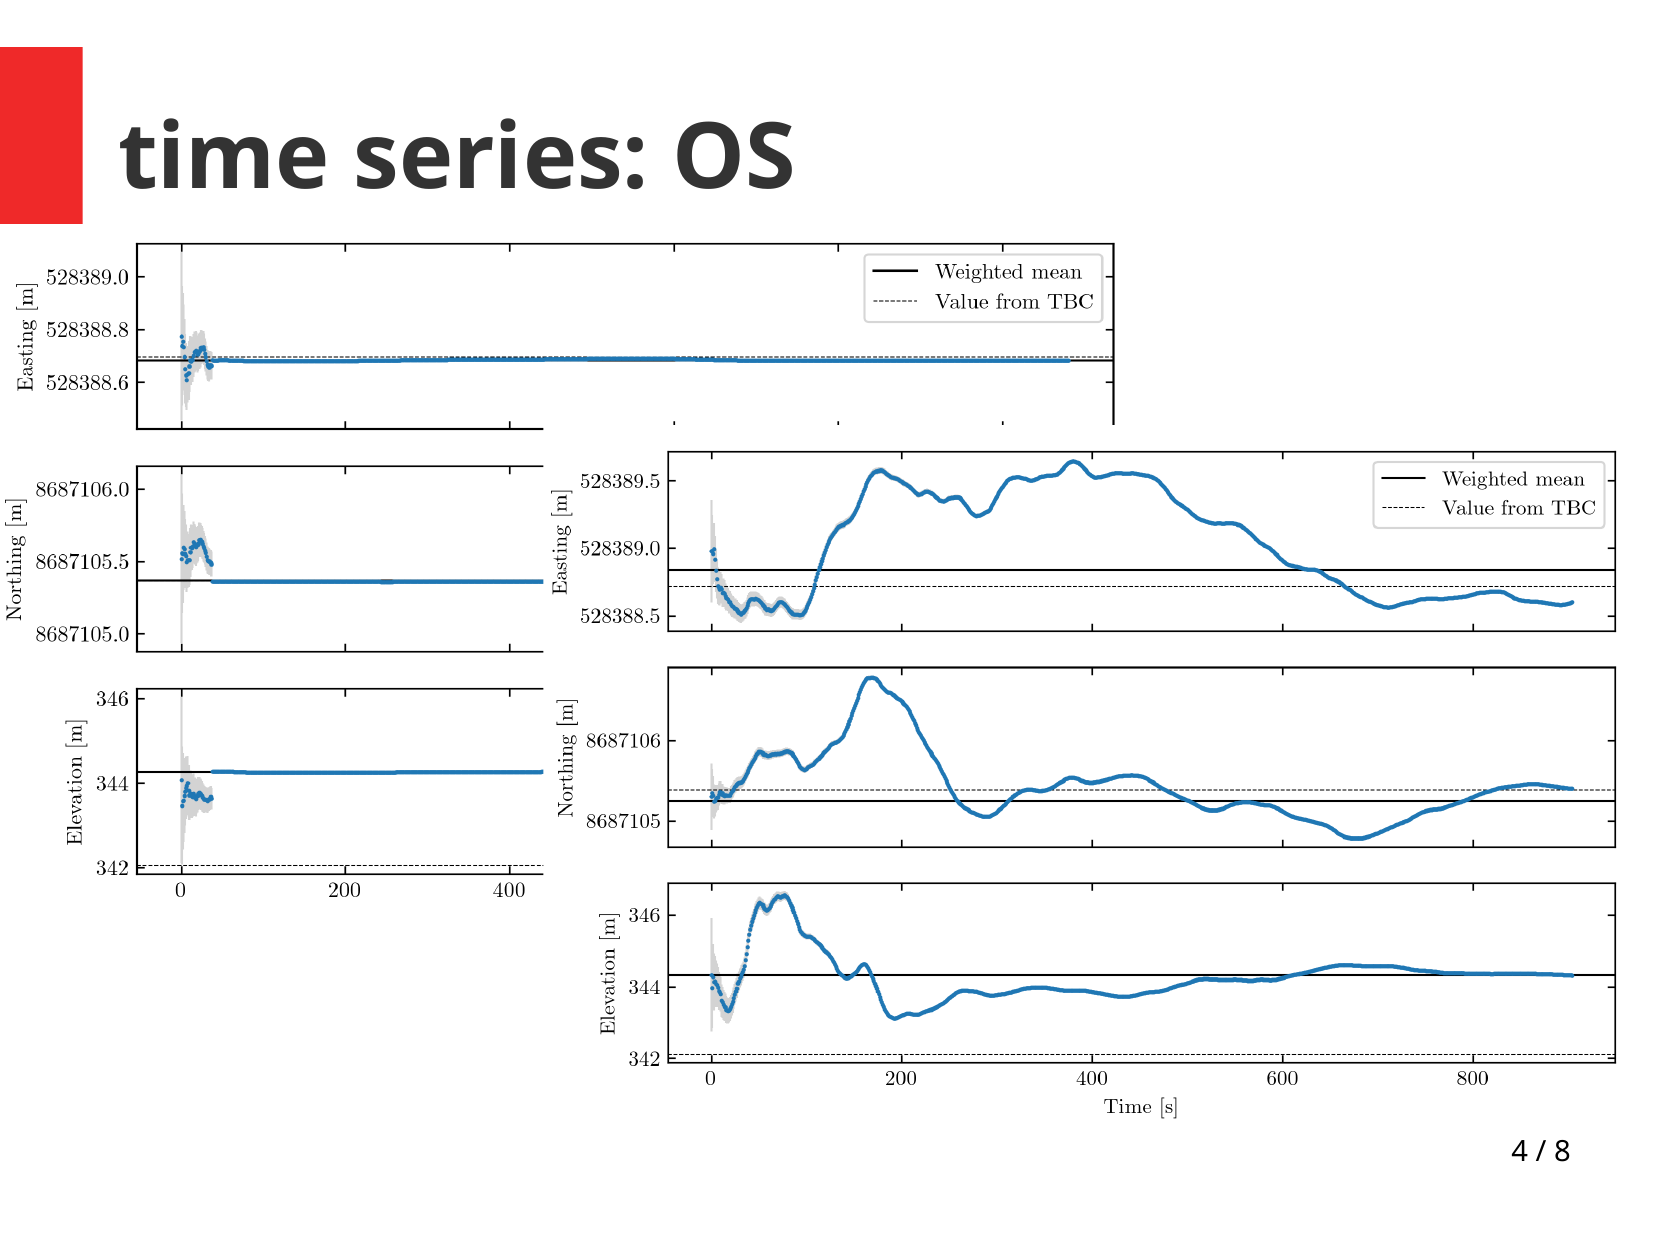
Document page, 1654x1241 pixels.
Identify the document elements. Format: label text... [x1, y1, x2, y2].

picture [0, 224, 1651, 1123]
title time series: OS [118, 49, 1571, 257]
